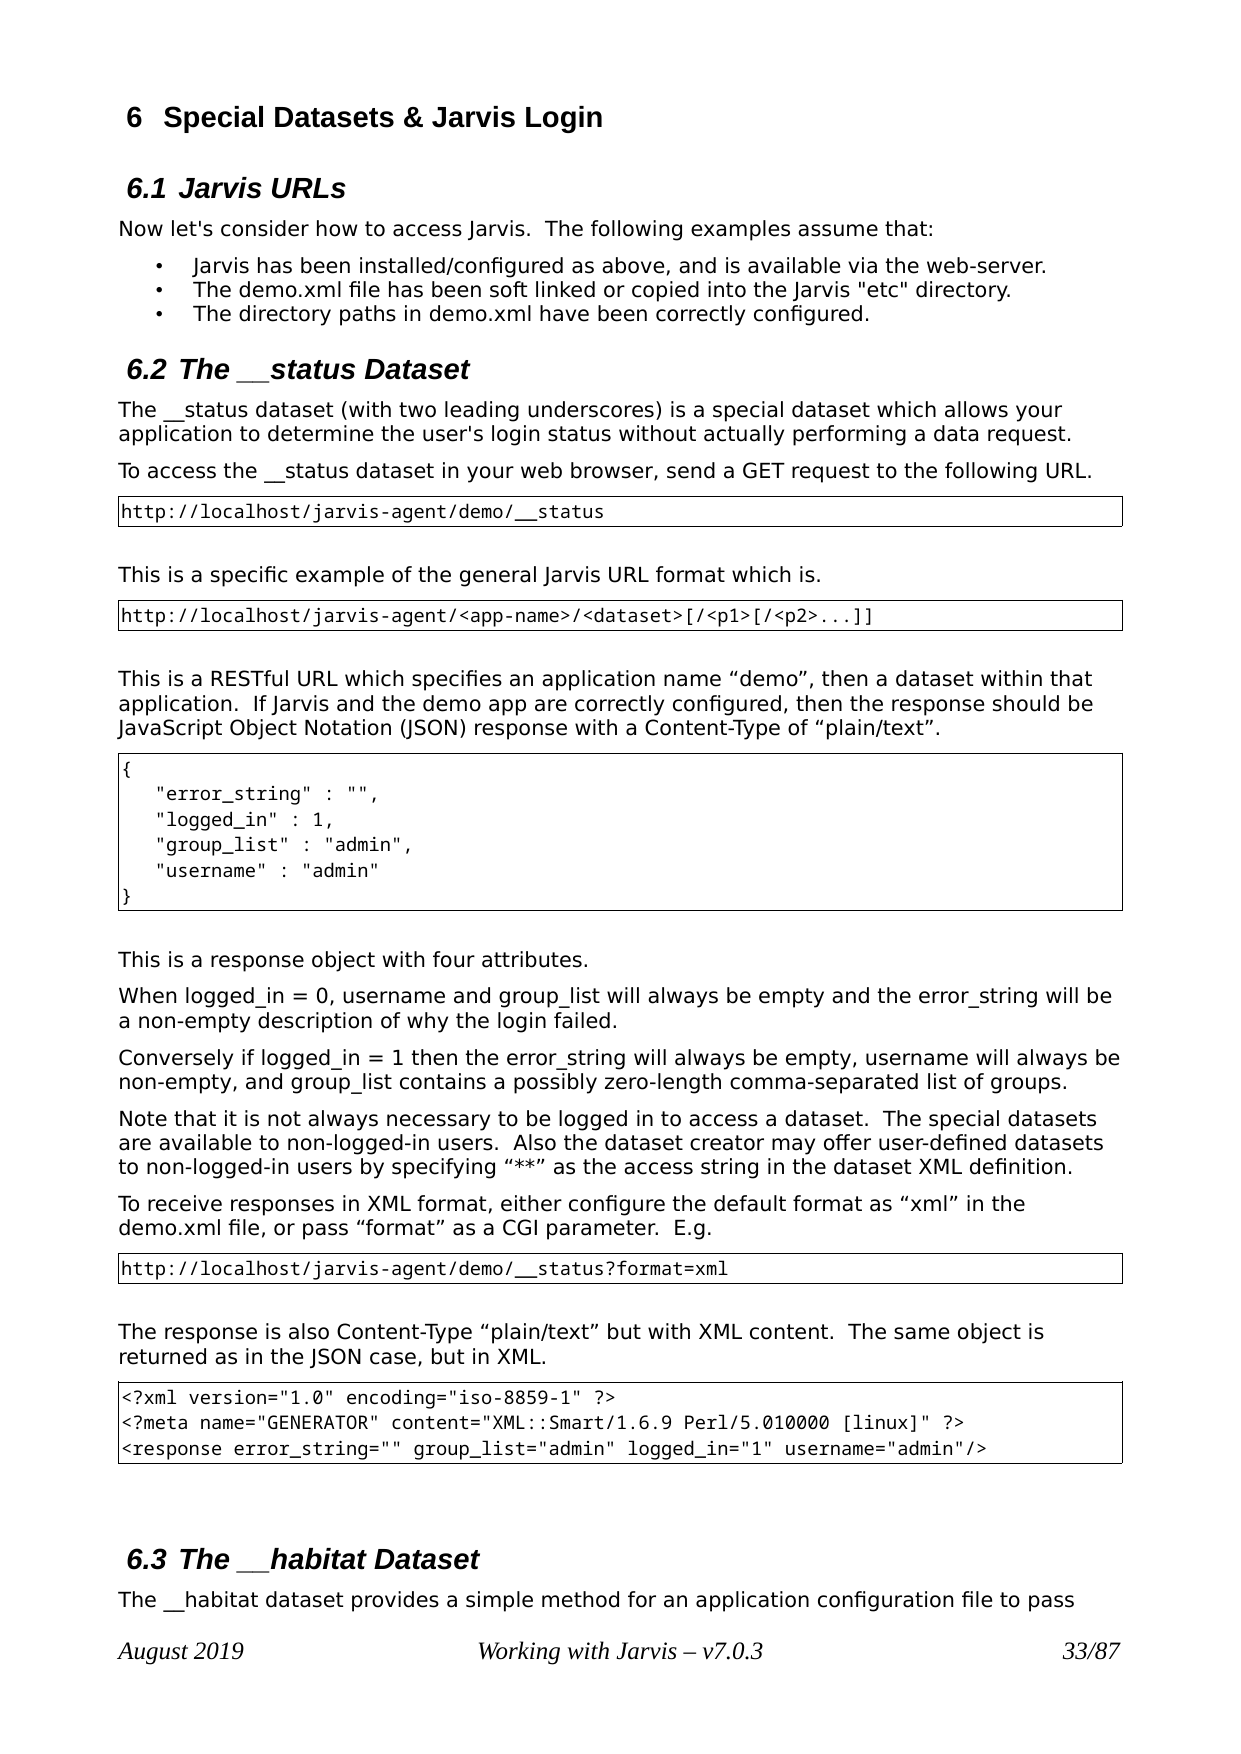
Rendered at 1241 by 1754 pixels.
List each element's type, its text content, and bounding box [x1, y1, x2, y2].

text Note that it is not always necessary to be logged in to access a dataset. The special datasets are available to non-logged-in users. Also the dataset creator may offer user-defined datasets to non-logged-in users by specifying “**” as the access string in the dataset XML definition. [118, 1107, 1122, 1179]
list The directory paths in demo.xml have been correctly configured. [156, 302, 1122, 327]
text http://localhost/jarvis-agent/demo/__status?format=xml [119, 1254, 1122, 1283]
text This is a specific example of the general Jarvis URL format which is. [118, 563, 1122, 587]
text When logged_in = 0, username and group_list will always be empty and the error_string will be a non-empty description of why the login failed. [118, 984, 1122, 1033]
text http://localhost/jarvis-agent/<app-name>/<dataset>[/<p1>[/<p2>...]] [119, 601, 1122, 630]
list The demo.xml file has been soft linked or copied into the Jarvis "etc" directory. [156, 278, 1122, 302]
subtitle Special Datasets & Jarvis Login [118, 100, 1122, 133]
text "username" : "admin" [119, 855, 1122, 880]
text { [119, 754, 1122, 778]
text } [119, 880, 1122, 910]
text This is a RESTful URL which specifies an application name “demo”, then a dataset within that application. If Jarvis and the demo app are correctly configured, then the response should be JavaScript Object Notation (JSON) response with a Content-Type of “plain/text”. [118, 667, 1122, 740]
text <?meta name="GENERATOR" content="XML::Smart/1.6.9 Perl/5.010000 [linux]" ?> [119, 1407, 1122, 1432]
text To receive responses in XML format, either configure the default format as “xml” in the demo.xml file, or pass “format” as a CGI parameter. E.g. [118, 1192, 1122, 1240]
text <response error_string="" group_list="admin" logged_in="1" username="admin"/> [119, 1432, 1122, 1463]
subtitle Jarvis URLs [118, 171, 1122, 204]
text The __habitat dataset provides a simple method for an application configuration file to pass [118, 1588, 1122, 1612]
text "error_string" : "", [119, 778, 1122, 804]
text To access the __status dataset in your web browser, send a GET request to the following URL. [118, 459, 1122, 483]
text <?xml version="1.0" encoding="iso-8859-1" ?> [119, 1383, 1122, 1407]
text This is a response object with four attributes. [118, 948, 1122, 972]
subtitle The __status Dataset [118, 352, 1122, 385]
subtitle The __habitat Dataset [118, 1542, 1122, 1576]
text Now let's consider how to access Jarvis. The following examples assume that: [118, 217, 1122, 241]
text The __status dataset (with two leading underscores) is a special dataset which allows your application to determine the user's login status without actually performing a data request. [118, 398, 1122, 446]
text http://localhost/jarvis-agent/demo/__status [119, 497, 1122, 526]
text Conversely if logged_in = 1 then the error_string will always be empty, username will always be non-empty, and group_list contains a possibly zero-length comma-separated list of groups. [118, 1046, 1122, 1094]
text The response is also Content-Type “plain/text” but with XML content. The same object is returned as in the JSON case, but in XML. [118, 1320, 1122, 1369]
text "logged_in" : 1, [119, 804, 1122, 829]
text "group_list" : "admin", [119, 829, 1122, 855]
list Jarvis has been installed/configured as above, and is available via the web-server. [156, 254, 1122, 278]
